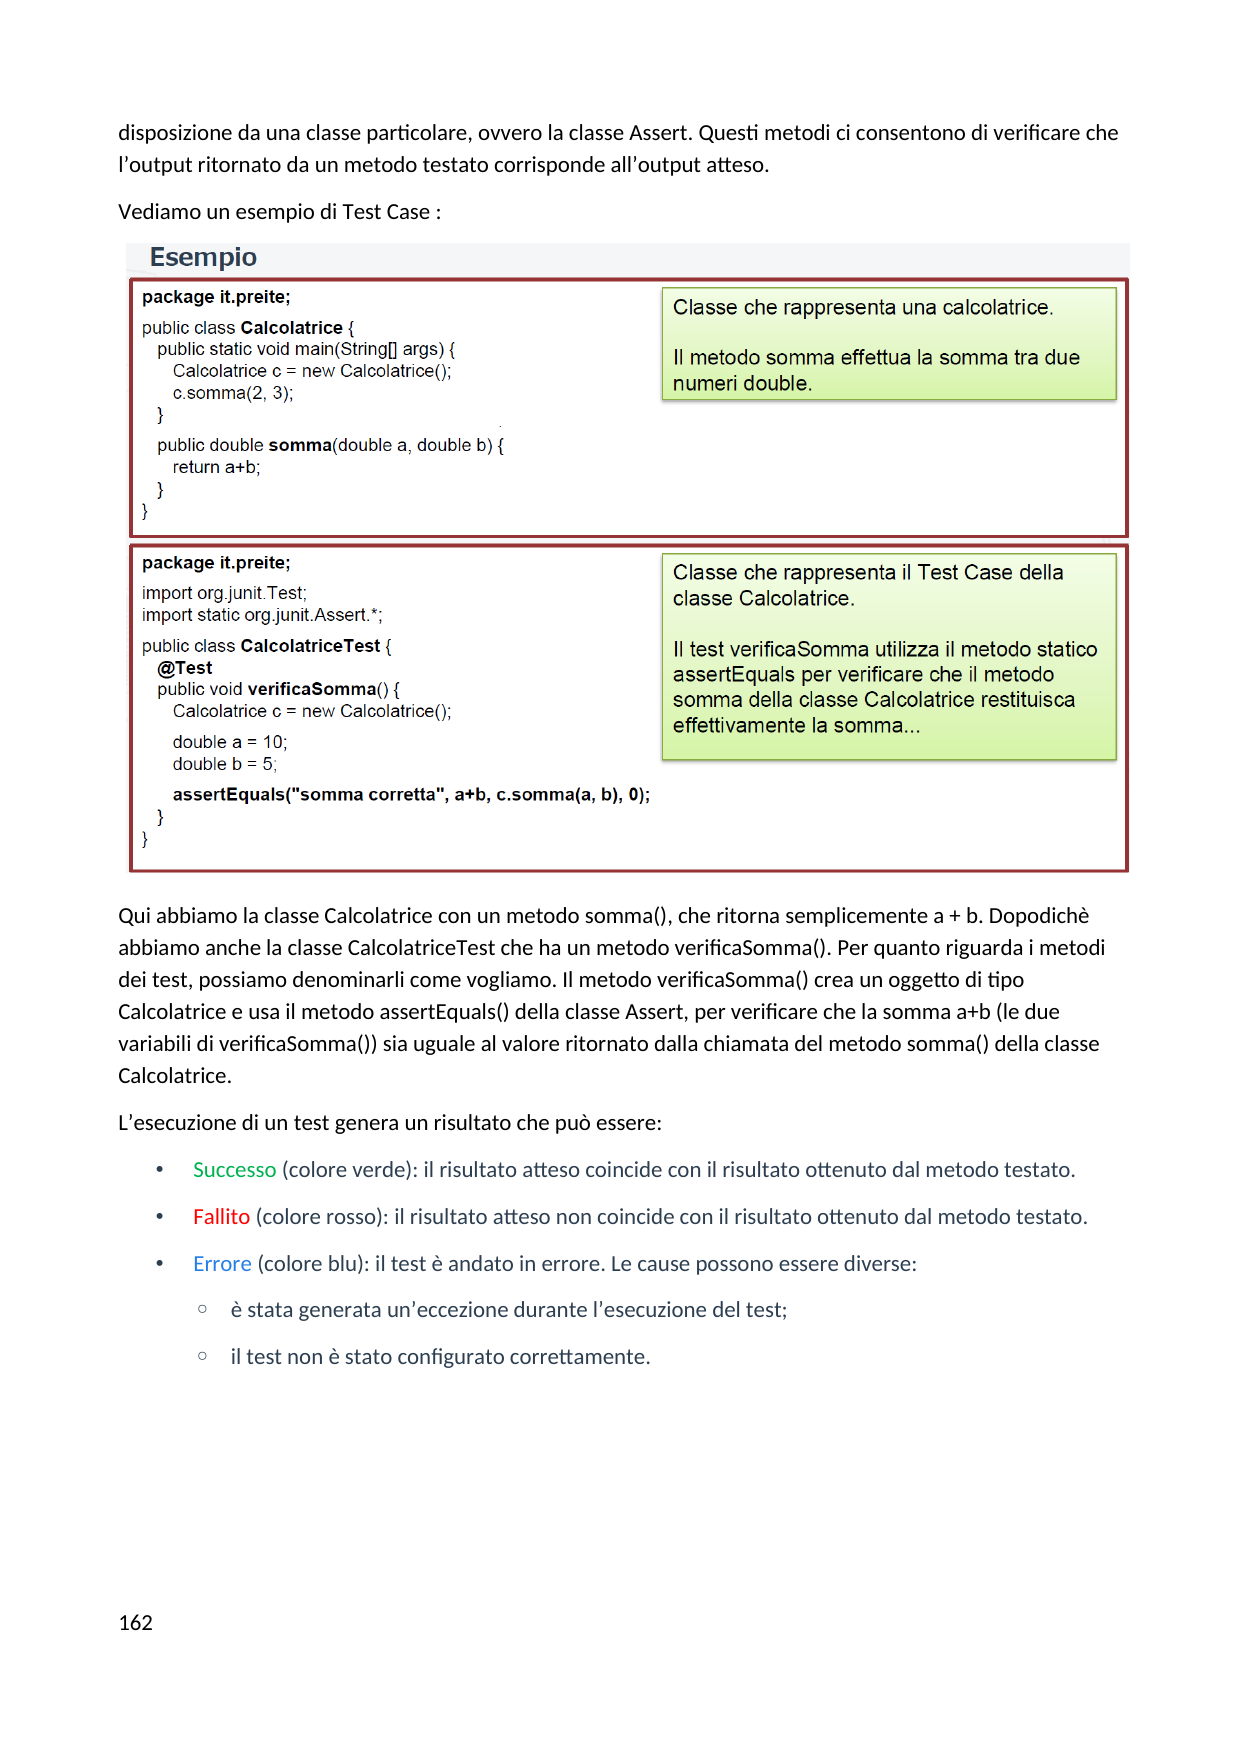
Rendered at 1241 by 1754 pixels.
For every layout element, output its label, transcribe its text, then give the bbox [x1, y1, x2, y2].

list è stata generata un’eccezione durante l’esecuzione del test; [193, 1296, 1122, 1323]
text Vediamo un esempio di Test Case : [118, 197, 1122, 225]
picture [126, 243, 1130, 873]
list Successo (colore verde): il risultato atteso coincide con il risultato ottenuto dal metodo testato. [156, 1155, 1122, 1183]
text disposizione da una classe particolare, ovvero la classe Assert. Questi metodi ci consentono di verificare che l’output ritornato da un metodo testato corrisponde all’output atteso. [118, 118, 1122, 178]
text L’esecuzione di un test genera un risultato che può essere: [118, 1108, 1122, 1136]
list Errore (colore blu): il test è andato in errore. Le cause possono essere diverse: [156, 1249, 1122, 1277]
list Fallito (colore rosso): il risultato atteso non coincide con il risultato ottenuto dal metodo testato. [156, 1202, 1122, 1230]
text Qui abbiamo la classe Calcolatrice con un metodo somma(), che ritorna semplicemente a + b. Dopodichè abbiamo anche la classe CalcolatriceTest che ha un metodo verificaSomma(). Per quanto riguarda i metodi dei test, possiamo denominarli come vogliamo. Il metodo verificaSomma() crea un oggetto di tipo Calcolatrice e usa il metodo assertEquals() della classe Assert, per verificare che la somma a+b (le due variabili di verificaSomma()) sia uguale al valore ritornato dalla chiamata del metodo somma() della classe Calcolatrice. [118, 901, 1122, 1090]
list il test non è stato configurato correttamente. [193, 1342, 1122, 1370]
